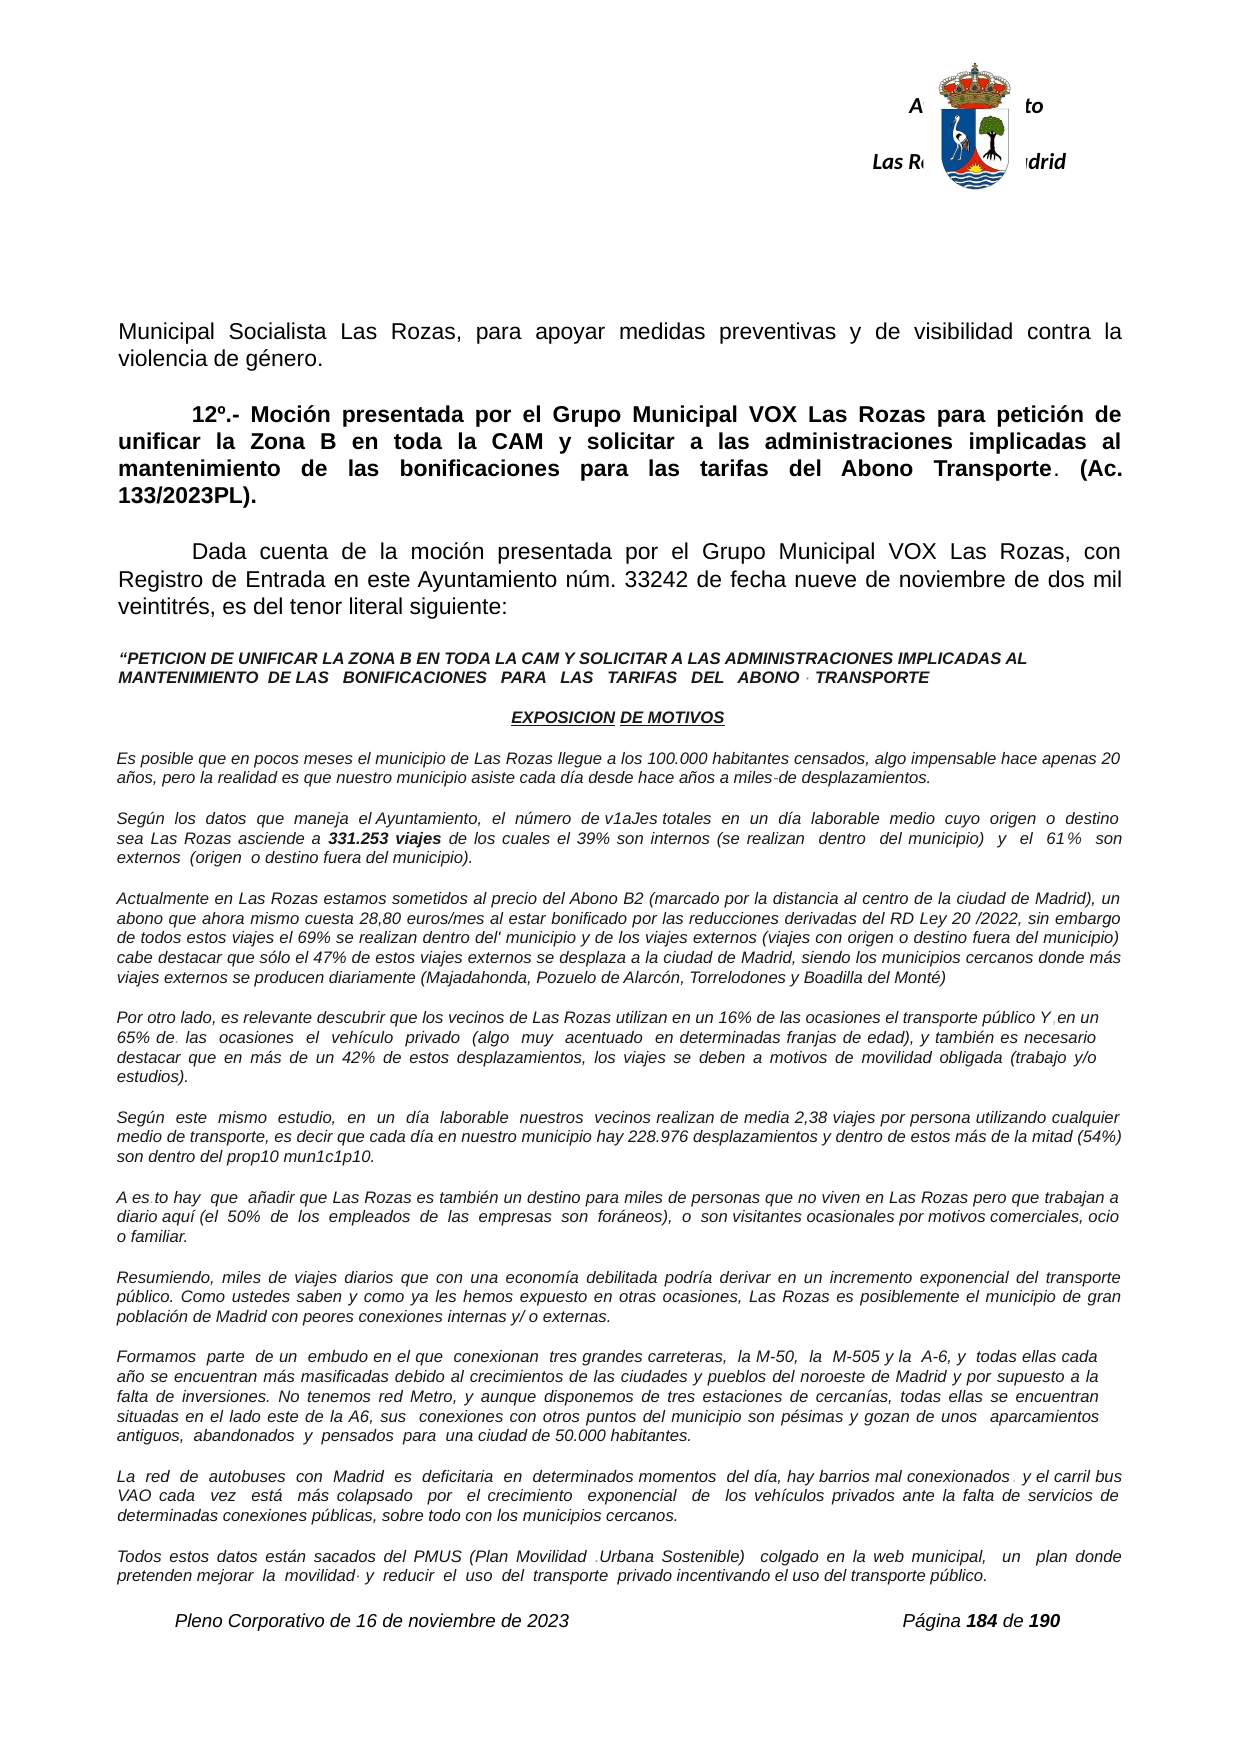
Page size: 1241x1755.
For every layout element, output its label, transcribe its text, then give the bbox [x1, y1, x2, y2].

text Municipal Socialista Las Rozas, para apoyar medidas preventivas y de visibilidad contra la violencia de género. [118, 318, 1123, 372]
text Dada cuenta de la moción presentada por el Grupo Municipal VOX Las Rozas, con Registro de Entrada en este Ayuntamiento núm. 33242 de fecha nueve de noviembre de dos mil veintitrés, es del tenor literal siguiente: [118, 538, 1123, 619]
text Según los datos que maneja el Ayuntamiento, el número de v1aJes totales en un día laborable medio cuyo origen o destino sea Las Rozas asciende a 331.253 viajes de los cuales el 39% son internos (se realizan dentro del municipio) y el 61% son externos (origen o destino fuera del municipio). [116, 809, 1124, 867]
text EXPOSICION DE MOTIVOS [105, 708, 1135, 727]
text A es.to hay que añadir que Las Rozas es también un destino para miles de personas que no viven en Las Rozas pero que trabajan a diario aquí (el 50% de los empleados de las empresas son foráneos), o son visitantes ocasionales por motivos comerciales, ocio o familiar. [116, 1187, 1124, 1246]
text “PETICION DE UNIFICAR LA ZONA B EN TODA LA CAM Y SOLICITAR A LAS ADMINISTRACIONES IMPLICADAS AL MANTENIMIENTO DE LAS BONIFICACIONES PARA LAS TARIFAS DEL ABONO · TRANSPORTE [118, 649, 1135, 687]
text Por otro lado, es relevante descubrir que los vecinos de Las Rozas utilizan en un 16% de las ocasiones el transporte público Y,en un 65% de. las ocasiones el vehículo privado (algo muy acentuado en determinadas franjas de edad), y también es necesario destacar que en más de un 42% de estos desplazamientos, los viajes se deben a motivos de movilidad obligada (trabajo y/o estudios). [116, 1008, 1100, 1086]
text La red de autobuses con Madrid es deficitaria en determinados momentos del día, hay barrios mal conexionados. y el carril bus VAO cada vez está más colapsado por el crecimiento exponencial de los vehículos privados ante la falta de servicios de determinadas conexiones públicas, sobre todo con los municipios cercanos. [117, 1467, 1124, 1525]
text Según este mismo estudio, en un día laborable nuestros vecinos realizan de media 2,38 viajes por persona utilizando cualquier medio de transporte, es decir que cada día en nuestro municipio hay 228.976 desplazamientos y dentro de estos más de la mitad (54%) son dentro del prop10 mun1c1p10. [116, 1108, 1124, 1166]
text Todos estos datos están sacados del PMUS (Plan Movilidad .Urbana Sostenible) colgado en la web municipal, un plan donde pretenden mejorar la movilidad· y reducir el uso del transporte privado incentivando el uso del transporte público. [117, 1546, 1124, 1585]
text 12º.- Moción presentada por el Grupo Municipal VOX Las Rozas para petición de unificar la Zona B en toda la CAM y solicitar a las administraciones implicadas al mantenimiento de las bonificaciones para las tarifas del Abono Transporte. (Ac. 133/2023PL). [118, 401, 1123, 509]
text Actualmente en Las Rozas estamos sometidos al precio del Abono B2 (marcado por la distancia al centro de la ciudad de Madrid), un abono que ahora mismo cuesta 28,80 euros/mes al estar bonificado por las reducciones derivadas del RD Ley 20 /2022, sin embargo de todos estos viajes el 69% se realizan dentro del' municipio y de los viajes externos (viajes con origen o destino fuera del municipio) cabe destacar que sólo el 47% de estos viajes externos se desplaza a la ciudad de Madrid, siendo los municipios cercanos donde más viajes externos se producen diariamente (Majadahonda, Pozuelo de Alarcón, Torrelodones y Boadilla del Monté) [116, 889, 1124, 987]
text Resumiendo, miles de viajes diarios que con una economía debilitada podría derivar en un incremento exponencial del transporte público. Como ustedes saben y como ya les hemos expuesto en otras ocasiones, Las Rozas es posiblemente el municipio de gran población de Madrid con peores conexiones internas y/ o externas. [116, 1267, 1124, 1326]
text Formamos parte de un embudo en el que conexionan tres grandes carreteras, la M-50, la M-505 y la A-6, y todas ellas cada año se encuentran más masificadas debido al crecimientos de las ciudades y pueblos del noroeste de Madrid y por supuesto a la falta de inversiones. No tenemos red Metro, y aunque disponemos de tres estaciones de cercanías, todas ellas se encuentran situadas en el lado este de la A6, sus conexiones con otros puntos del municipio son pésimas y gozan de unos aparcamientos antiguos, abandonados y pensados para una ciudad de 50.000 habitantes. [116, 1347, 1102, 1445]
text Es posible que en pocos meses el municipio de Las Rozas llegue a los 100.000 habitantes censados, algo impensable hace apenas 20 años, pero la realidad es que nuestro municipio asiste cada día desde hace años a miles-de desplazamientos. [116, 749, 1124, 787]
